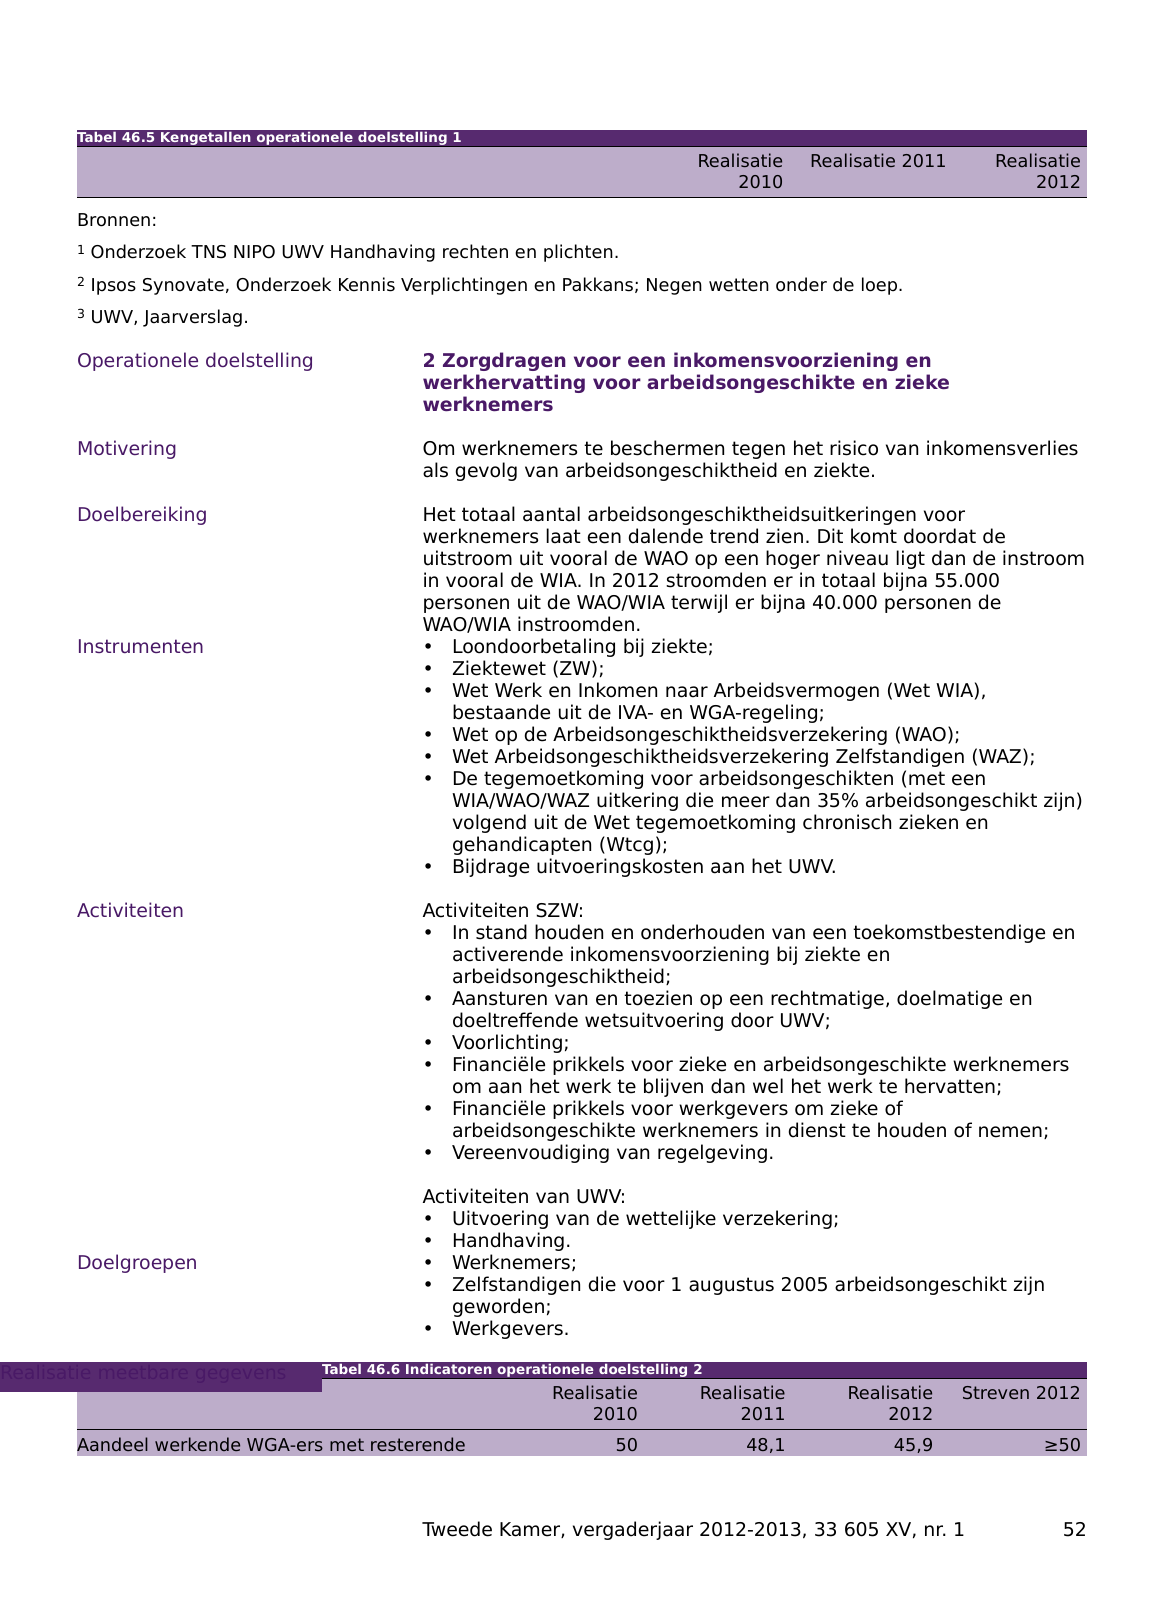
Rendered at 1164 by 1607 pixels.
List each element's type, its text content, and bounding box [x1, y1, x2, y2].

text Activiteiten [77, 900, 399, 922]
text • Vereenvoudiging van regelgeving. [422, 1142, 1087, 1164]
text [77, 460, 399, 468]
table_cell Realisatie 2010 [670, 147, 789, 197]
text Operationele doelstelling [77, 350, 399, 372]
text Activiteiten SZW: [422, 900, 1087, 922]
table_header Tabel 46.6 Indicatoren operationele doelstelling 2 [0, 1362, 1087, 1392]
text • De tegemoetkoming voor arbeidsongeschikten (met een WIA/WAO/WAZ uitkering die meer dan 35% arbeidsongeschikt zijn) volgend uit de Wet tegemoetkoming chronisch zieken en gehandicapten (Wtcg); [422, 768, 1087, 856]
text • Werknemers; [422, 1252, 1087, 1274]
table_header Tabel 46.5 Kengetallen operationele doelstelling 1 [77, 130, 1087, 146]
text Doelgroepen [77, 1252, 399, 1274]
text • Loondoorbetaling bij ziekte; [422, 636, 1087, 658]
text • Wet Werk en Inkomen naar Arbeidsvermogen (Wet WIA), bestaande uit de IVA- en WGA-regeling; [422, 680, 1087, 724]
text • Handhaving. [422, 1230, 1087, 1252]
text • Wet op de Arbeidsongeschiktheidsverzekering (WAO); [422, 724, 1087, 746]
table_cell Realisatie 2010 [496, 1379, 644, 1429]
text • In stand houden en onderhouden van een toekomstbestendige en activerende inkomensvoorziening bij ziekte en arbeidsongeschiktheid; [422, 922, 1087, 988]
table_cell Aandeel werkende WGA-ers met resterende [77, 1430, 496, 1456]
table_cell Realisatie 2011 [644, 1379, 791, 1429]
text • Wet Arbeidsongeschiktheidsverzekering Zelfstandigen (WAZ); [422, 746, 1087, 768]
text Doelbereiking [77, 504, 399, 526]
text Activiteiten van UWV: [422, 1186, 1087, 1208]
text [77, 1274, 399, 1282]
table_cell ≥50 [939, 1430, 1087, 1456]
table_cell Bronnen: 1 Onderzoek TNS NIPO UWV Handhaving rechten en plichten. 2 Ipsos Synovate, Onderzoek Kennis Verplichtingen en Pakkans; Negen wetten onder de loep. 3 UWV, Jaarverslag. [77, 198, 1087, 328]
text • Voorlichting; [422, 1032, 1087, 1054]
text Instrumenten [77, 636, 399, 658]
text • Aansturen van en toezien op een rechtmatige, doelmatige en doeltreffende wetsuitvoering door UWV; [422, 988, 1087, 1032]
table_cell Realisatie 2012 [953, 147, 1087, 197]
text [77, 658, 399, 666]
table_cell [77, 1379, 496, 1429]
text [77, 922, 399, 930]
text • Financiële prikkels voor werkgevers om zieke of arbeidsongeschikte werknemers in dienst te houden of nemen; [422, 1098, 1087, 1142]
text Het totaal aantal arbeidsongeschiktheidsuitkeringen voor werknemers laat een dalende trend zien. Dit komt doordat de uitstroom uit vooral de WAO op een hoger niveau ligt dan de instroom in vooral de WIA. In 2012 stroomden er in totaal bijna 55.000 personen uit de WAO/WIA terwijl er bijna 40.000 personen de WAO/WIA instroomden. [422, 504, 1087, 636]
table_cell 48,1 [644, 1430, 791, 1456]
text • Bijdrage uitvoeringskosten aan het UWV. [422, 856, 1087, 878]
table_cell Realisatie 2011 [789, 147, 952, 197]
table_cell Realisatie 2012 [791, 1379, 939, 1429]
text • Uitvoering van de wettelijke verzekering; [422, 1208, 1087, 1230]
table_cell [77, 147, 670, 197]
table_cell 50 [496, 1430, 644, 1456]
text Om werknemers te beschermen tegen het risico van inkomensverlies als gevolg van arbeidsongeschiktheid en ziekte. [422, 438, 1087, 482]
text Motivering [77, 438, 399, 460]
table_cell Streven 2012 [939, 1379, 1087, 1429]
subtitle [77, 372, 399, 380]
table_cell 45,9 [791, 1430, 939, 1456]
text • Zelfstandigen die voor 1 augustus 2005 arbeidsongeschikt zijn geworden; [422, 1274, 1087, 1318]
text • Ziektewet (ZW); [422, 658, 1087, 680]
text • Werkgevers. [422, 1318, 1087, 1340]
subtitle 2 Zorgdragen voor een inkomensvoorziening en werkhervatting voor arbeidsongeschikte en zieke werknemers [422, 350, 1087, 416]
text • Financiële prikkels voor zieke en arbeidsongeschikte werknemers om aan het werk te blijven dan wel het werk te hervatten; [422, 1054, 1087, 1098]
